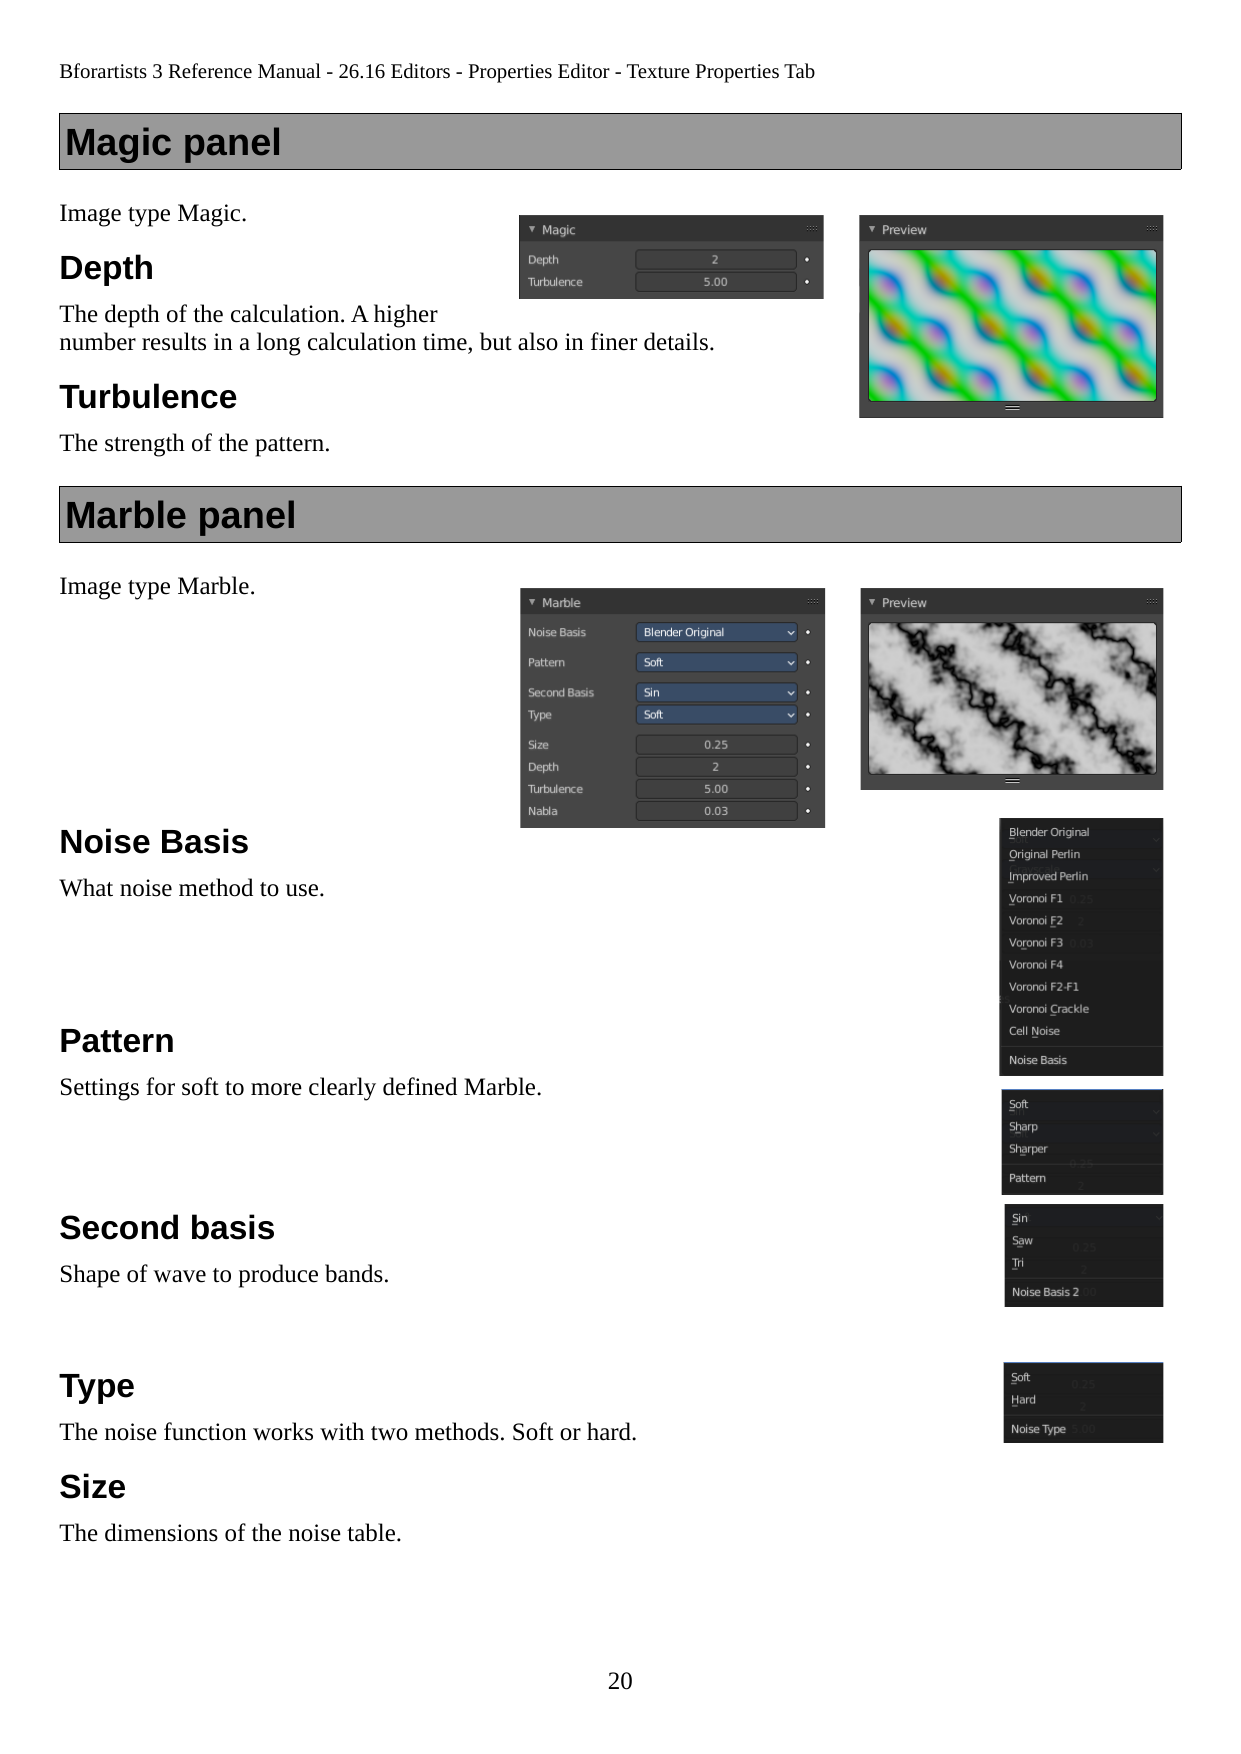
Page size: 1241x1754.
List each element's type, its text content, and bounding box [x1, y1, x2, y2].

picture [1004, 1204, 1164, 1307]
text What noise method to use. [59, 873, 999, 902]
text Image type Marble. [59, 571, 1181, 600]
text Shape of wave to produce bands. [59, 1259, 1004, 1287]
text Settings for soft to more clearly defined Marble. [59, 1072, 1181, 1101]
picture [859, 215, 1164, 418]
table_header Marble panel [60, 487, 1181, 542]
text The dimensions of the noise table. [59, 1518, 1181, 1546]
subtitle [1164, 1208, 1181, 1246]
subtitle [1164, 377, 1181, 416]
picture [999, 818, 1164, 1076]
subtitle [1164, 1021, 1181, 1059]
picture [1001, 1089, 1164, 1195]
subtitle [824, 247, 859, 286]
subtitle Type [59, 1366, 1003, 1404]
subtitle Depth [59, 247, 519, 286]
subtitle Second basis [59, 1208, 1004, 1246]
subtitle Size [59, 1467, 1181, 1505]
text The depth of the calculation. A higher number results in a long calculation time, but also in finer details. [59, 299, 859, 356]
subtitle Noise Basis [59, 822, 999, 860]
text Image type Magic. [59, 198, 1181, 227]
table_header Magic panel [60, 114, 1181, 169]
text The strength of the pattern. [59, 428, 1181, 457]
subtitle [1164, 822, 1181, 860]
picture [519, 215, 824, 299]
picture [1003, 1362, 1164, 1443]
text The noise function works with two methods. Soft or hard. [59, 1417, 1181, 1446]
subtitle Pattern [59, 1021, 999, 1059]
picture [520, 588, 826, 828]
subtitle Turbulence [59, 377, 859, 416]
subtitle [1164, 1366, 1181, 1404]
subtitle [1164, 247, 1181, 286]
picture [860, 588, 1164, 790]
